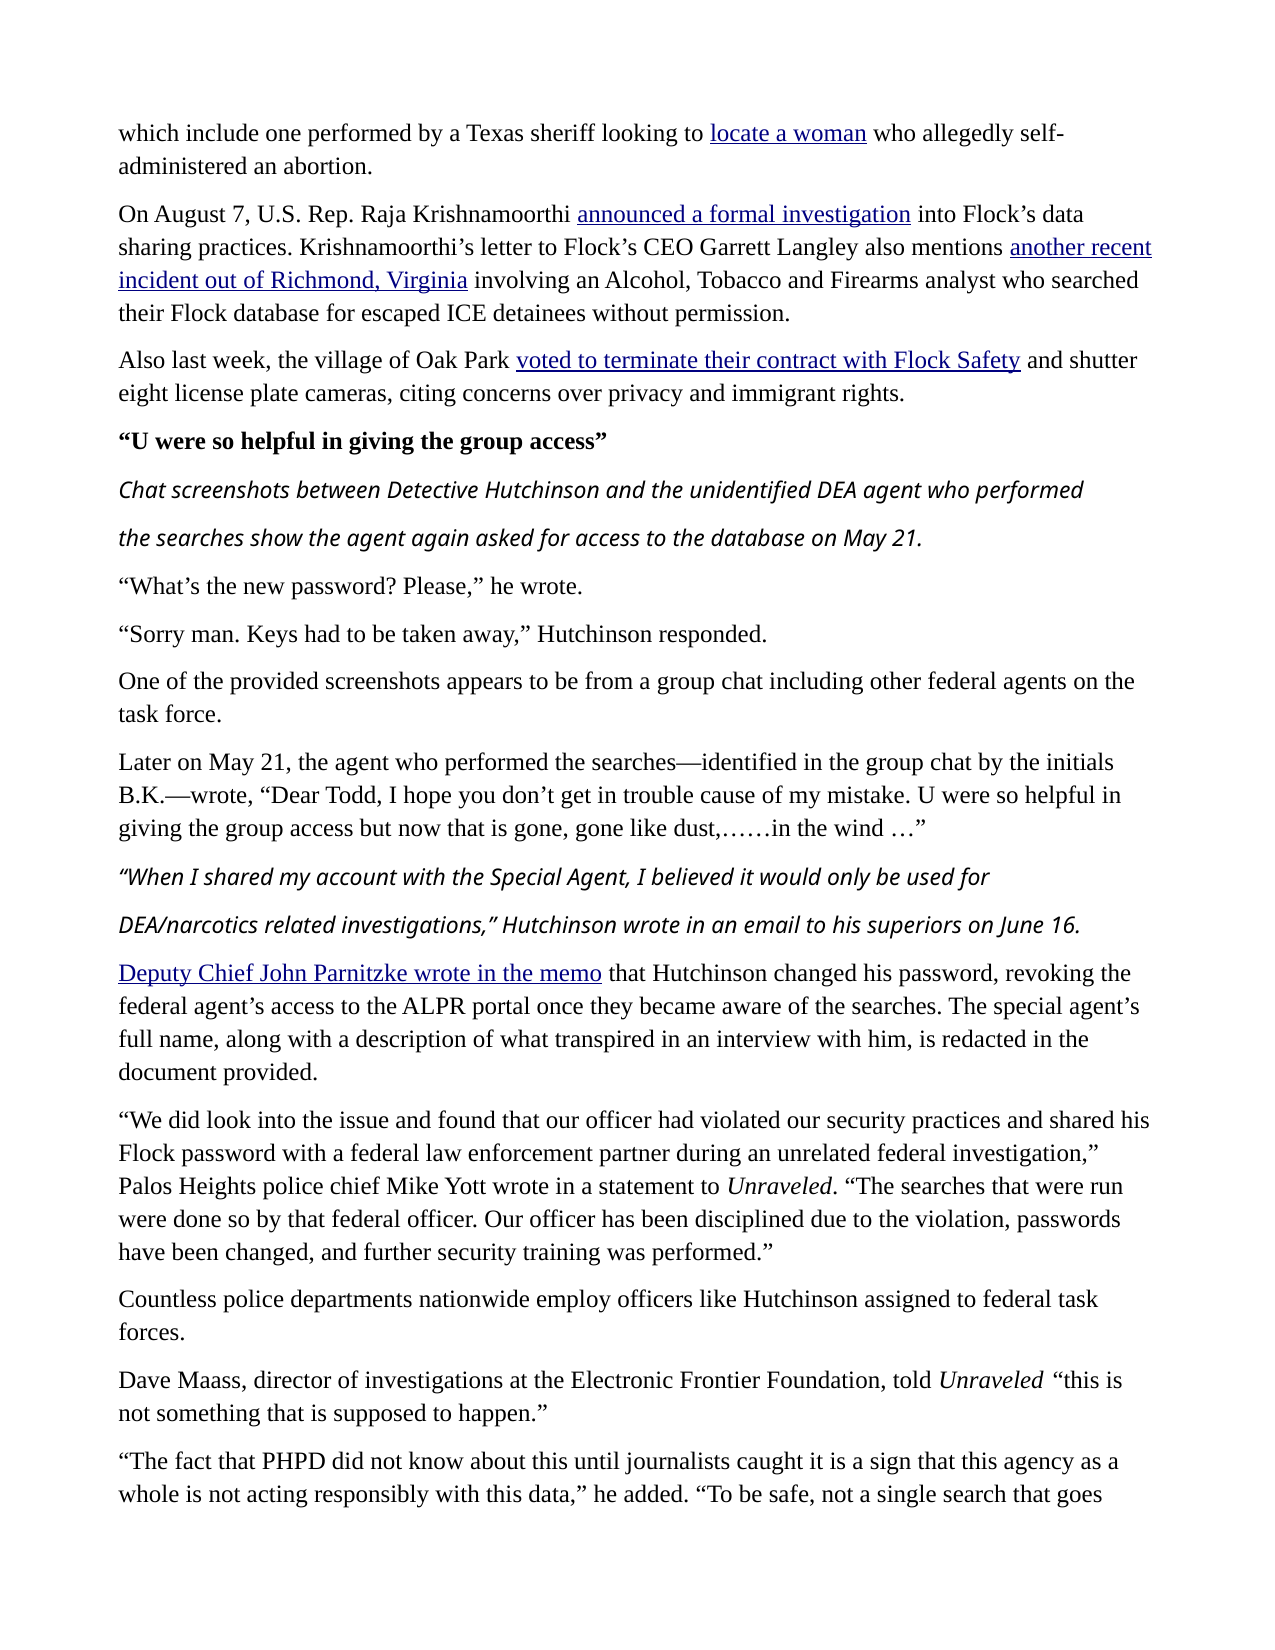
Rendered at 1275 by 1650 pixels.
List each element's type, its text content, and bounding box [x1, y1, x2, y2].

text “U were so helpful in giving the group access” [118, 426, 1157, 455]
text Chat screenshots between Detective Hutchinson and the unidentified DEA agent who performed the searches show the agent again asked for access to the database on May 21. [118, 474, 1119, 554]
text On August 7, U.S. Rep. Raja Krishnamoorthi announced a formal investigation into Flock’s data sharing practices. Krishnamoorthi’s letter to Flock’s CEO Garrett Langley also mentions another recent incident out of Richmond, Virginia involving an Alcohol, Tobacco and Firearms analyst who searched their Flock database for escaped ICE detainees without permission. [118, 199, 1157, 327]
text Countless police departments nationwide employ officers like Hutchinson assigned to federal task forces. [118, 1284, 1157, 1346]
text One of the provided screenshots appears to be from a group chat including other federal agents on the task force. [118, 666, 1157, 728]
text Dave Maass, director of investigations at the Electronic Frontier Foundation, told Unraveled “this is not something that is supposed to happen.” [118, 1365, 1157, 1427]
text “The fact that PHPD did not know about this until journalists caught it is a sign that this agency as a whole is not acting responsibly with this data,” he added. “To be safe, not a single search that goes [118, 1446, 1157, 1507]
text which include one performed by a Texas sheriff looking to locate a woman who allegedly self-administered an abortion. [118, 118, 1157, 180]
text Also last week, the village of Oak Park voted to terminate their contract with Flock Safety and shutter eight license plate cameras, citing concerns over privacy and immigrant rights. [118, 345, 1157, 407]
text “We did look into the issue and found that our officer had violated our security practices and shared his Flock password with a federal law enforcement partner during an unrelated federal investigation,” Palos Heights police chief Mike Yott wrote in a statement to Unraveled. “The searches that were run were done so by that federal officer. Our officer has been disciplined due to the violation, passwords have been changed, and further security training was performed.” [118, 1105, 1157, 1266]
text “Sorry man. Keys had to be taken away,” Hutchinson responded. [118, 619, 1157, 647]
text Deputy Chief John Parnitzke wrote in the memo that Hutchinson changed his password, revoking the federal agent’s access to the ALPR portal once they became aware of the searches. The special agent’s full name, along with a description of what transpired in an interview with him, is redacted in the document provided. [118, 958, 1157, 1086]
text “What’s the new password? Please,” he wrote. [118, 571, 1157, 600]
text Later on May 21, the agent who performed the searches—identified in the group chat by the initials B.K.—wrote, “Dear Todd, I hope you don’t get in trouble cause of my mistake. U were so helpful in giving the group access but now that is gone, gone like dust,……in the wind …” [118, 747, 1157, 842]
text “When I shared my account with the Special Agent, I believed it would only be used for DEA/narcotics related investigations,” Hutchinson wrote in an email to his superiors on June 16. [118, 861, 1119, 941]
